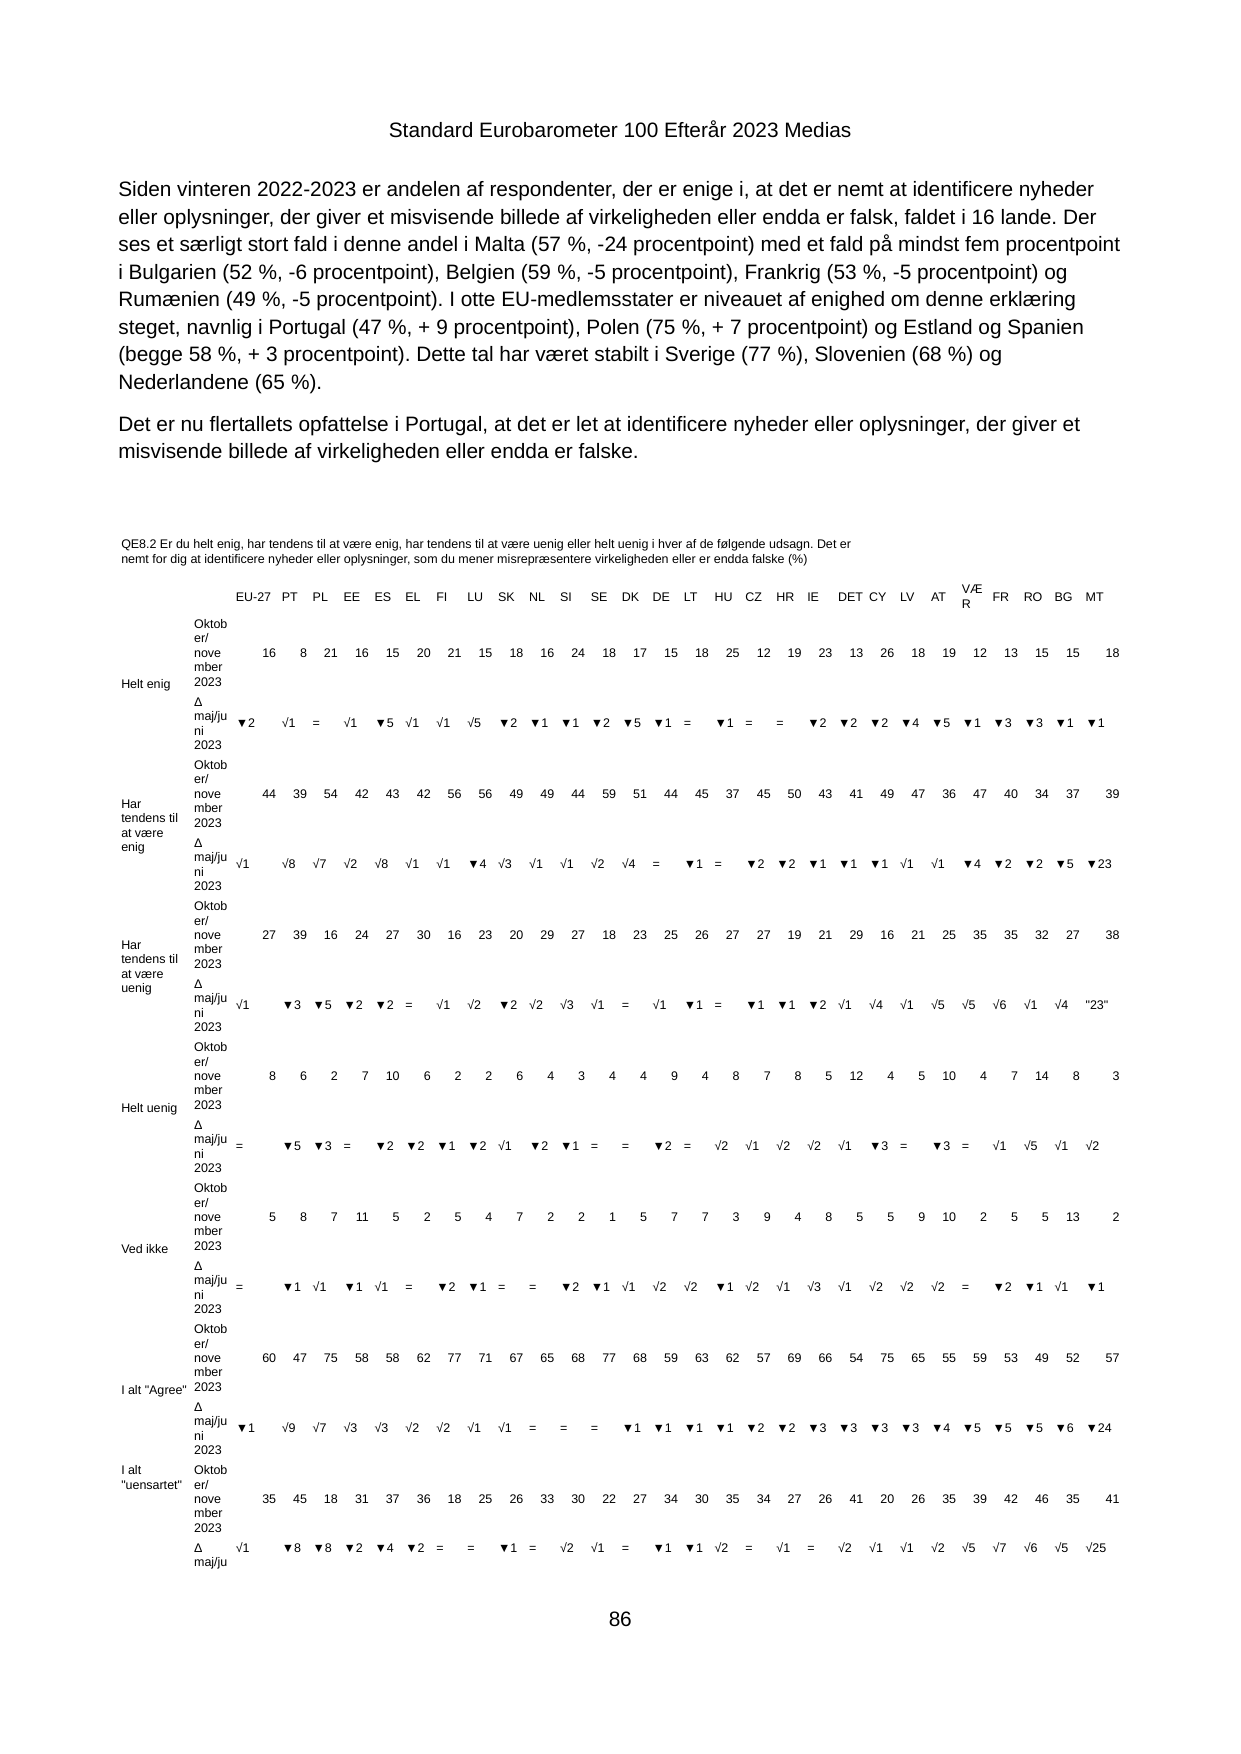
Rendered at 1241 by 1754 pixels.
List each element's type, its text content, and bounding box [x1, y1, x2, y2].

table_cell ▼1 [681, 974, 711, 1037]
table_cell 19 [773, 896, 804, 973]
table_cell 45 [681, 755, 711, 832]
table_cell 49 [526, 755, 557, 832]
table_cell 25 [928, 896, 959, 973]
table_cell 2 [557, 1178, 588, 1256]
table_cell 21 [310, 614, 340, 691]
table_cell 57 [742, 1319, 773, 1397]
table_cell 4 [681, 1037, 711, 1114]
table_cell 35 [928, 1460, 959, 1538]
table_cell 26 [495, 1460, 526, 1538]
table_cell 3 [557, 1037, 588, 1114]
table_cell ▼1 [526, 691, 557, 755]
table_cell 27 [557, 896, 588, 973]
table_cell 9 [650, 1037, 681, 1114]
table_cell ▼5 [990, 1397, 1021, 1460]
table_cell FI [433, 579, 464, 614]
table_cell √1 [310, 1256, 340, 1319]
table_cell 39 [959, 1460, 989, 1538]
table_cell 33 [526, 1460, 557, 1538]
table_cell ▼2 [588, 691, 619, 755]
table_cell ▼2 [866, 691, 897, 755]
table_cell 8 [233, 1037, 279, 1114]
table_cell √1 [619, 1256, 649, 1319]
table_cell BG [1051, 579, 1082, 614]
table_cell 27 [742, 896, 773, 973]
table_cell 30 [402, 896, 433, 973]
table_header [1021, 523, 1051, 579]
table_cell = [588, 1115, 619, 1178]
table_cell √1 [340, 691, 371, 755]
table_cell √6 [990, 974, 1021, 1037]
table_cell 27 [371, 896, 402, 973]
table_cell 7 [742, 1037, 773, 1114]
table_cell 25 [711, 614, 742, 691]
table_cell √2 [588, 833, 619, 896]
table_cell ▼6 [1051, 1397, 1082, 1460]
table_cell √2 [742, 1256, 773, 1319]
table_cell Har tendens til at være uenig [118, 896, 191, 1037]
table_cell 23 [464, 896, 495, 973]
table_cell ▼3 [804, 1397, 835, 1460]
table_cell ▼3 [866, 1397, 897, 1460]
table_cell = [433, 1538, 464, 1572]
table_cell √2 [526, 974, 557, 1037]
table_header [928, 523, 959, 579]
table_cell 37 [711, 755, 742, 832]
table_cell √3 [804, 1256, 835, 1319]
table_cell CZ [742, 579, 773, 614]
table_cell ▼2 [835, 691, 866, 755]
table_cell 12 [959, 614, 989, 691]
table_cell √1 [588, 974, 619, 1037]
table_cell Oktober/november 2023 [191, 1460, 233, 1538]
table_cell 44 [650, 755, 681, 832]
table_cell ▼24 [1083, 1397, 1122, 1460]
table_cell ▼1 [866, 833, 897, 896]
table_cell 22 [588, 1460, 619, 1538]
table_cell √3 [557, 974, 588, 1037]
table_cell ▼1 [650, 691, 681, 755]
table_cell 71 [464, 1319, 495, 1397]
table_cell √7 [310, 833, 340, 896]
table_cell 5 [371, 1178, 402, 1256]
table_cell 39 [279, 896, 309, 973]
table_cell 77 [588, 1319, 619, 1397]
table_cell 2 [959, 1178, 989, 1256]
table_cell 25 [464, 1460, 495, 1538]
table_cell √5 [959, 1538, 989, 1572]
table_cell 18 [1083, 614, 1122, 691]
table_cell √1 [233, 1538, 279, 1572]
table_cell 13 [990, 614, 1021, 691]
table_cell 8 [804, 1178, 835, 1256]
table_cell 54 [310, 755, 340, 832]
table_cell ▼3 [279, 974, 309, 1037]
table_cell ▼2 [495, 974, 526, 1037]
table_cell ▼3 [310, 1115, 340, 1178]
table_cell = [402, 974, 433, 1037]
table_cell 7 [650, 1178, 681, 1256]
table_cell 12 [742, 614, 773, 691]
table_cell = [526, 1538, 557, 1572]
table_cell √1 [495, 1397, 526, 1460]
table_cell √2 [1083, 1115, 1122, 1178]
table_cell √1 [464, 1397, 495, 1460]
table_cell ▼5 [1021, 1397, 1051, 1460]
table_cell 29 [526, 896, 557, 973]
table_cell 35 [990, 896, 1021, 973]
table_cell 8 [279, 614, 309, 691]
table_cell 53 [990, 1319, 1021, 1397]
table_cell 14 [1021, 1037, 1051, 1114]
table_cell 20 [495, 896, 526, 973]
table_cell √1 [1051, 1256, 1082, 1319]
table_cell ▼5 [371, 691, 402, 755]
table_cell ▼1 [1083, 691, 1122, 755]
table_cell 7 [310, 1178, 340, 1256]
table_cell √2 [557, 1538, 588, 1572]
table_cell 24 [340, 896, 371, 973]
table_cell √1 [588, 1538, 619, 1572]
table_cell 69 [773, 1319, 804, 1397]
table_cell 41 [1083, 1460, 1122, 1538]
table_cell ▼5 [279, 1115, 309, 1178]
table_cell 27 [1051, 896, 1082, 973]
table_cell 26 [804, 1460, 835, 1538]
table_cell 45 [742, 755, 773, 832]
table_cell DK [619, 579, 649, 614]
table_cell SI [557, 579, 588, 614]
table_cell 41 [835, 1460, 866, 1538]
table_cell 15 [464, 614, 495, 691]
table_cell ▼2 [773, 833, 804, 896]
table_cell √5 [959, 974, 989, 1037]
table_cell 59 [650, 1319, 681, 1397]
table_cell √1 [371, 1256, 402, 1319]
table_cell 27 [233, 896, 279, 973]
table_cell √8 [371, 833, 402, 896]
table_cell ▼2 [650, 1115, 681, 1178]
table_cell Ved ikke [118, 1178, 191, 1319]
table_cell √2 [804, 1115, 835, 1178]
table_cell 4 [619, 1037, 649, 1114]
table_cell √1 [773, 1256, 804, 1319]
table_cell √8 [279, 833, 309, 896]
table_cell √7 [310, 1397, 340, 1460]
table_cell √1 [526, 833, 557, 896]
table_cell 1 [588, 1178, 619, 1256]
table_cell ES [371, 579, 402, 614]
table_cell 4 [588, 1037, 619, 1114]
table_cell 26 [866, 614, 897, 691]
table_cell 18 [897, 614, 928, 691]
table_cell ▼1 [588, 1256, 619, 1319]
table_cell = [742, 691, 773, 755]
table_cell 44 [233, 755, 279, 832]
table_cell ▼3 [990, 691, 1021, 755]
table_cell 23 [804, 614, 835, 691]
table_cell = [464, 1538, 495, 1572]
table_cell = [495, 1256, 526, 1319]
table_cell √3 [340, 1397, 371, 1460]
table_cell 18 [588, 614, 619, 691]
table_cell = [619, 1538, 649, 1572]
table_cell ▼1 [557, 691, 588, 755]
table_cell 8 [279, 1178, 309, 1256]
table_cell 23 [619, 896, 649, 973]
table_cell ▼1 [557, 1115, 588, 1178]
table_cell EL [402, 579, 433, 614]
table_cell = [681, 1115, 711, 1178]
table_cell 19 [928, 614, 959, 691]
table_cell = [526, 1256, 557, 1319]
table_cell 18 [588, 896, 619, 973]
table_cell 35 [233, 1460, 279, 1538]
table_cell 27 [619, 1460, 649, 1538]
table_cell 29 [835, 896, 866, 973]
table_cell √2 [897, 1256, 928, 1319]
table_cell 34 [1021, 755, 1051, 832]
table_cell ▼3 [897, 1397, 928, 1460]
table_cell ▼2 [773, 1397, 804, 1460]
table_cell ▼2 [340, 1538, 371, 1572]
table_cell ▼1 [464, 1256, 495, 1319]
table_cell FR [990, 579, 1021, 614]
table_cell Oktober/november 2023 [191, 1037, 233, 1114]
table_cell √2 [928, 1256, 959, 1319]
table_cell ▼1 [433, 1115, 464, 1178]
table_cell 37 [1051, 755, 1082, 832]
table_cell DET [835, 579, 866, 614]
table_cell ▼2 [402, 1115, 433, 1178]
table_cell 20 [402, 614, 433, 691]
table_cell 4 [959, 1037, 989, 1114]
table_cell 6 [402, 1037, 433, 1114]
table_cell = [588, 1397, 619, 1460]
table_cell 27 [773, 1460, 804, 1538]
table_cell 49 [866, 755, 897, 832]
table_cell ▼1 [279, 1256, 309, 1319]
table_cell ▼3 [928, 1115, 959, 1178]
table_cell √3 [495, 833, 526, 896]
table_cell √1 [495, 1115, 526, 1178]
table_cell ▼3 [866, 1115, 897, 1178]
table_cell 15 [650, 614, 681, 691]
table_cell 42 [990, 1460, 1021, 1538]
table_cell Helt uenig [118, 1037, 191, 1178]
table_cell √2 [433, 1397, 464, 1460]
table_cell CY [866, 579, 897, 614]
table_cell 31 [340, 1460, 371, 1538]
table_cell 59 [588, 755, 619, 832]
table_cell √1 [897, 1538, 928, 1572]
table_cell 42 [340, 755, 371, 832]
table_cell 56 [464, 755, 495, 832]
table_cell Oktober/november 2023 [191, 1178, 233, 1256]
table_cell 35 [711, 1460, 742, 1538]
table_cell ▼1 [742, 974, 773, 1037]
table_cell √1 [773, 1538, 804, 1572]
table_cell 11 [340, 1178, 371, 1256]
table_cell 36 [928, 755, 959, 832]
table_cell 4 [464, 1178, 495, 1256]
table_cell 2 [1083, 1178, 1122, 1256]
table_cell = [959, 1256, 989, 1319]
table_cell 5 [1021, 1178, 1051, 1256]
table_header [959, 523, 989, 579]
table_cell 35 [959, 896, 989, 973]
table_cell 7 [495, 1178, 526, 1256]
table_cell ▼1 [681, 833, 711, 896]
table_cell 68 [557, 1319, 588, 1397]
table_cell √1 [402, 691, 433, 755]
table_cell 8 [773, 1037, 804, 1114]
table_cell 62 [402, 1319, 433, 1397]
table_cell 18 [681, 614, 711, 691]
table_cell 30 [557, 1460, 588, 1538]
table_cell I alt "uensartet" [118, 1460, 191, 1572]
table_cell 19 [773, 614, 804, 691]
table_cell 75 [310, 1319, 340, 1397]
table_cell ▼1 [711, 1397, 742, 1460]
table_cell ▼5 [959, 1397, 989, 1460]
table_cell [191, 579, 233, 614]
table_cell ▼2 [433, 1256, 464, 1319]
table_cell 26 [681, 896, 711, 973]
table_cell ▼2 [742, 833, 773, 896]
table_cell √1 [835, 1256, 866, 1319]
table_cell = [310, 691, 340, 755]
table_cell √1 [990, 1115, 1021, 1178]
table_cell 8 [1051, 1037, 1082, 1114]
table_cell √4 [1051, 974, 1082, 1037]
table_cell = [340, 1115, 371, 1178]
table_cell = [681, 691, 711, 755]
table_cell 7 [340, 1037, 371, 1114]
table_cell √1 [433, 974, 464, 1037]
table_cell RO [1021, 579, 1051, 614]
table_cell = [773, 691, 804, 755]
table_cell √1 [233, 974, 279, 1037]
table_cell 8 [711, 1037, 742, 1114]
table_cell PL [310, 579, 340, 614]
table_cell 67 [495, 1319, 526, 1397]
table_cell 2 [402, 1178, 433, 1256]
table_cell √1 [742, 1115, 773, 1178]
table_cell √2 [681, 1256, 711, 1319]
table_cell ▼4 [464, 833, 495, 896]
table_cell √2 [773, 1115, 804, 1178]
table_cell 16 [433, 896, 464, 973]
table_cell AT [928, 579, 959, 614]
table_cell ▼3 [1021, 691, 1051, 755]
table_cell ▼1 [650, 1397, 681, 1460]
table_cell 77 [433, 1319, 464, 1397]
table_cell Δ maj/ju [191, 1538, 233, 1572]
table_cell ▼2 [557, 1256, 588, 1319]
table_cell √6 [1021, 1538, 1051, 1572]
table_cell √1 [279, 691, 309, 755]
table_cell MT [1083, 579, 1122, 614]
table_cell 41 [835, 755, 866, 832]
table_cell = [650, 833, 681, 896]
table_cell 5 [990, 1178, 1021, 1256]
table_cell Δ maj/juni 2023 [191, 1256, 233, 1319]
table_cell NL [526, 579, 557, 614]
table_cell = [742, 1538, 773, 1572]
table_cell 49 [495, 755, 526, 832]
table_cell = [711, 974, 742, 1037]
table_cell ▼1 [233, 1397, 279, 1460]
table_cell ▼2 [990, 1256, 1021, 1319]
table_cell 17 [619, 614, 649, 691]
table_cell √1 [433, 691, 464, 755]
table_cell ▼2 [804, 974, 835, 1037]
table_cell 42 [402, 755, 433, 832]
table_cell 16 [233, 614, 279, 691]
table_cell 5 [619, 1178, 649, 1256]
table_cell 37 [371, 1460, 402, 1538]
table_cell Δ maj/juni 2023 [191, 1397, 233, 1460]
table_cell 5 [433, 1178, 464, 1256]
table_cell ▼5 [1051, 833, 1082, 896]
table_cell 16 [526, 614, 557, 691]
table_cell √5 [1051, 1538, 1082, 1572]
table_cell 20 [866, 1460, 897, 1538]
table_cell ▼5 [619, 691, 649, 755]
table_cell 43 [371, 755, 402, 832]
table_cell ▼4 [371, 1538, 402, 1572]
table_cell 58 [371, 1319, 402, 1397]
table_cell 39 [1083, 755, 1122, 832]
table_cell 7 [681, 1178, 711, 1256]
table_cell Δ maj/juni 2023 [191, 1115, 233, 1178]
table_cell HR [773, 579, 804, 614]
table_cell 16 [866, 896, 897, 973]
table_cell 3 [711, 1178, 742, 1256]
table_cell 18 [495, 614, 526, 691]
table_cell √4 [619, 833, 649, 896]
table_cell 4 [866, 1037, 897, 1114]
table_cell Δ maj/juni 2023 [191, 691, 233, 755]
table_cell 2 [433, 1037, 464, 1114]
table_cell Δ maj/juni 2023 [191, 833, 233, 896]
table_cell 38 [1083, 896, 1122, 973]
table_cell ▼1 [773, 974, 804, 1037]
table_cell ▼1 [711, 1256, 742, 1319]
table_cell 46 [1021, 1460, 1051, 1538]
table_cell LV [897, 579, 928, 614]
table_cell 34 [650, 1460, 681, 1538]
table_cell 58 [340, 1319, 371, 1397]
table_cell 9 [897, 1178, 928, 1256]
table_cell ▼1 [711, 691, 742, 755]
table_cell 30 [681, 1460, 711, 1538]
table_cell 15 [371, 614, 402, 691]
table_cell √1 [402, 833, 433, 896]
table_cell [118, 579, 191, 614]
table_cell SK [495, 579, 526, 614]
table_cell 68 [619, 1319, 649, 1397]
table_cell √25 [1083, 1538, 1122, 1572]
table_cell ▼1 [835, 833, 866, 896]
table_cell 21 [897, 896, 928, 973]
table_cell ▼2 [402, 1538, 433, 1572]
table_cell = [233, 1256, 279, 1319]
table_cell ▼1 [804, 833, 835, 896]
table_cell √1 [433, 833, 464, 896]
table_cell Har tendens til at være enig [118, 755, 191, 896]
table_cell ▼2 [742, 1397, 773, 1460]
table_cell √1 [557, 833, 588, 896]
table_cell 6 [495, 1037, 526, 1114]
table_cell 27 [711, 896, 742, 973]
table_cell 65 [526, 1319, 557, 1397]
table_cell 51 [619, 755, 649, 832]
table_cell √2 [711, 1538, 742, 1572]
table_cell ▼5 [310, 974, 340, 1037]
table_cell ▼2 [804, 691, 835, 755]
table_cell 34 [742, 1460, 773, 1538]
table_cell HU [711, 579, 742, 614]
table_cell = [526, 1397, 557, 1460]
table_cell ▼2 [990, 833, 1021, 896]
table_cell √2 [711, 1115, 742, 1178]
table_header [866, 523, 897, 579]
table_cell 15 [1021, 614, 1051, 691]
table_cell √5 [464, 691, 495, 755]
table_cell ▼1 [681, 1397, 711, 1460]
table_cell 21 [804, 896, 835, 973]
table_cell 66 [804, 1319, 835, 1397]
table_cell √2 [928, 1538, 959, 1572]
table_cell 2 [310, 1037, 340, 1114]
table_cell 15 [1051, 614, 1082, 691]
table_cell 54 [835, 1319, 866, 1397]
table_cell = [233, 1115, 279, 1178]
table_cell VÆR [959, 579, 989, 614]
table_cell Helt enig [118, 614, 191, 755]
table_cell Oktober/november 2023 [191, 1319, 233, 1397]
table_cell 5 [233, 1178, 279, 1256]
table_cell ▼1 [1083, 1256, 1122, 1319]
table_header [897, 523, 928, 579]
table_cell 49 [1021, 1319, 1051, 1397]
table_cell 56 [433, 755, 464, 832]
table_cell √5 [928, 974, 959, 1037]
table_cell 36 [402, 1460, 433, 1538]
table_cell 39 [279, 755, 309, 832]
table_cell ▼2 [371, 974, 402, 1037]
table_header [1051, 523, 1082, 579]
table_cell ▼4 [928, 1397, 959, 1460]
table_cell 26 [897, 1460, 928, 1538]
table_header [1083, 523, 1122, 579]
table_cell 52 [1051, 1319, 1082, 1397]
table_cell 47 [897, 755, 928, 832]
table_cell PT [279, 579, 309, 614]
table_cell 55 [928, 1319, 959, 1397]
table_cell 63 [681, 1319, 711, 1397]
table_cell √1 [928, 833, 959, 896]
table_cell 65 [897, 1319, 928, 1397]
table_cell 13 [1051, 1178, 1082, 1256]
table_cell 32 [1021, 896, 1051, 973]
table_cell √1 [1051, 1115, 1082, 1178]
table_cell 45 [279, 1460, 309, 1538]
table_header QE8.2 Er du helt enig, har tendens til at være enig, har tendens til at være uenig eller helt uenig i hver af de følgende udsagn. Det er nemt for dig at identificere nyheder eller oplysninger, som du mener misrepræsentere virkeligheden eller er endda falske (%) [118, 523, 866, 579]
table_cell LT [681, 579, 711, 614]
table_cell 24 [557, 614, 588, 691]
table_cell IE [804, 579, 835, 614]
table_cell √1 [835, 1115, 866, 1178]
table_cell = [804, 1538, 835, 1572]
table_cell 4 [526, 1037, 557, 1114]
table_cell 4 [773, 1178, 804, 1256]
table_cell 59 [959, 1319, 989, 1397]
table_cell 10 [371, 1037, 402, 1114]
table_cell 40 [990, 755, 1021, 832]
table_cell 12 [835, 1037, 866, 1114]
table_cell I alt "Agree" [118, 1319, 191, 1460]
table_cell 18 [433, 1460, 464, 1538]
table_cell 6 [279, 1037, 309, 1114]
table_cell 62 [711, 1319, 742, 1397]
table_header [990, 523, 1021, 579]
table_cell ▼1 [959, 691, 989, 755]
table_cell 7 [990, 1037, 1021, 1114]
text Det er nu flertallets opfattelse i Portugal, at det er let at identificere nyheder eller oplysninger, der giver et misvisende billede af virkeligheden eller endda er falske. [118, 412, 1122, 463]
table_cell "23" [1083, 974, 1122, 1037]
table_cell 57 [1083, 1319, 1122, 1397]
table_cell 5 [897, 1037, 928, 1114]
table_cell √2 [835, 1538, 866, 1572]
table_cell √1 [897, 974, 928, 1037]
table_cell ▼23 [1083, 833, 1122, 896]
table_cell 5 [835, 1178, 866, 1256]
table_cell √2 [340, 833, 371, 896]
table_cell ▼1 [619, 1397, 649, 1460]
table_cell 60 [233, 1319, 279, 1397]
table_cell 47 [959, 755, 989, 832]
table_cell EU-27 [233, 579, 279, 614]
table_cell ▼1 [650, 1538, 681, 1572]
table_cell = [711, 833, 742, 896]
table_cell ▼1 [1051, 691, 1082, 755]
table_cell √3 [371, 1397, 402, 1460]
table_cell ▼2 [1021, 833, 1051, 896]
table_cell 3 [1083, 1037, 1122, 1114]
table_cell Oktober/november 2023 [191, 755, 233, 832]
table_cell 50 [773, 755, 804, 832]
table_cell √1 [1021, 974, 1051, 1037]
table_cell √1 [897, 833, 928, 896]
table_cell √1 [650, 974, 681, 1037]
table_cell = [897, 1115, 928, 1178]
table_cell 2 [464, 1037, 495, 1114]
table_cell ▼2 [526, 1115, 557, 1178]
table_cell √2 [866, 1256, 897, 1319]
table_cell 13 [835, 614, 866, 691]
table_cell 75 [866, 1319, 897, 1397]
table_cell √5 [1021, 1115, 1051, 1178]
table_cell ▼2 [495, 691, 526, 755]
table_cell ▼4 [897, 691, 928, 755]
table_cell ▼2 [340, 974, 371, 1037]
table_cell ▼1 [340, 1256, 371, 1319]
table_cell = [959, 1115, 989, 1178]
table_cell ▼2 [371, 1115, 402, 1178]
table_cell ▼8 [310, 1538, 340, 1572]
table_cell LU [464, 579, 495, 614]
table_cell = [402, 1256, 433, 1319]
table_cell = [619, 974, 649, 1037]
table_cell ▼8 [279, 1538, 309, 1572]
table_cell 2 [526, 1178, 557, 1256]
table_cell 21 [433, 614, 464, 691]
table_cell 5 [866, 1178, 897, 1256]
table_cell ▼5 [928, 691, 959, 755]
table_cell 10 [928, 1037, 959, 1114]
text Siden vinteren 2022-2023 er andelen af respondenter, der er enige i, at det er nemt at identificere nyheder eller oplysninger, der giver et misvisende billede af virkeligheden eller endda er falsk, faldet i 16 lande. Der ses et særligt stort fald i denne andel i Malta (57 %, -24 procentpoint) med et fald på mindst fem procentpoint i Bulgarien (52 %, -6 procentpoint), Belgien (59 %, -5 procentpoint), Frankrig (53 %, -5 procentpoint) og Rumænien (49 %, -5 procentpoint). I otte EU-medlemsstater er niveauet af enighed om denne erklæring steget, navnlig i Portugal (47 %, + 9 procentpoint), Polen (75 %, + 7 procentpoint) og Estland og Spanien (begge 58 %, + 3 procentpoint). Dette tal har været stabilt i Sverige (77 %), Slovenien (68 %) og Nederlandene (65 %). [118, 177, 1122, 393]
table_cell ▼4 [959, 833, 989, 896]
table_cell 35 [1051, 1460, 1082, 1538]
table_cell √2 [650, 1256, 681, 1319]
table_cell = [619, 1115, 649, 1178]
table_cell Oktober/november 2023 [191, 896, 233, 973]
table_cell ▼1 [495, 1538, 526, 1572]
table_cell 18 [310, 1460, 340, 1538]
table_cell 25 [650, 896, 681, 973]
table_cell √1 [835, 974, 866, 1037]
table_cell 16 [310, 896, 340, 973]
table_cell ▼3 [835, 1397, 866, 1460]
table_cell Δ maj/juni 2023 [191, 974, 233, 1037]
table_cell ▼1 [681, 1538, 711, 1572]
table_cell 47 [279, 1319, 309, 1397]
table_cell √4 [866, 974, 897, 1037]
table_cell √9 [279, 1397, 309, 1460]
table_cell √1 [866, 1538, 897, 1572]
table_cell 43 [804, 755, 835, 832]
table_cell 9 [742, 1178, 773, 1256]
table_cell √2 [464, 974, 495, 1037]
table_cell 10 [928, 1178, 959, 1256]
table_cell ▼2 [464, 1115, 495, 1178]
table_cell 16 [340, 614, 371, 691]
table_cell 44 [557, 755, 588, 832]
table_cell √7 [990, 1538, 1021, 1572]
table_cell ▼1 [1021, 1256, 1051, 1319]
table_cell 5 [804, 1037, 835, 1114]
table_cell EE [340, 579, 371, 614]
table_cell √1 [233, 833, 279, 896]
table_cell SE [588, 579, 619, 614]
table_cell = [557, 1397, 588, 1460]
table_cell DE [650, 579, 681, 614]
table_cell Oktober/november 2023 [191, 614, 233, 691]
table_cell ▼2 [233, 691, 279, 755]
table_cell √2 [402, 1397, 433, 1460]
